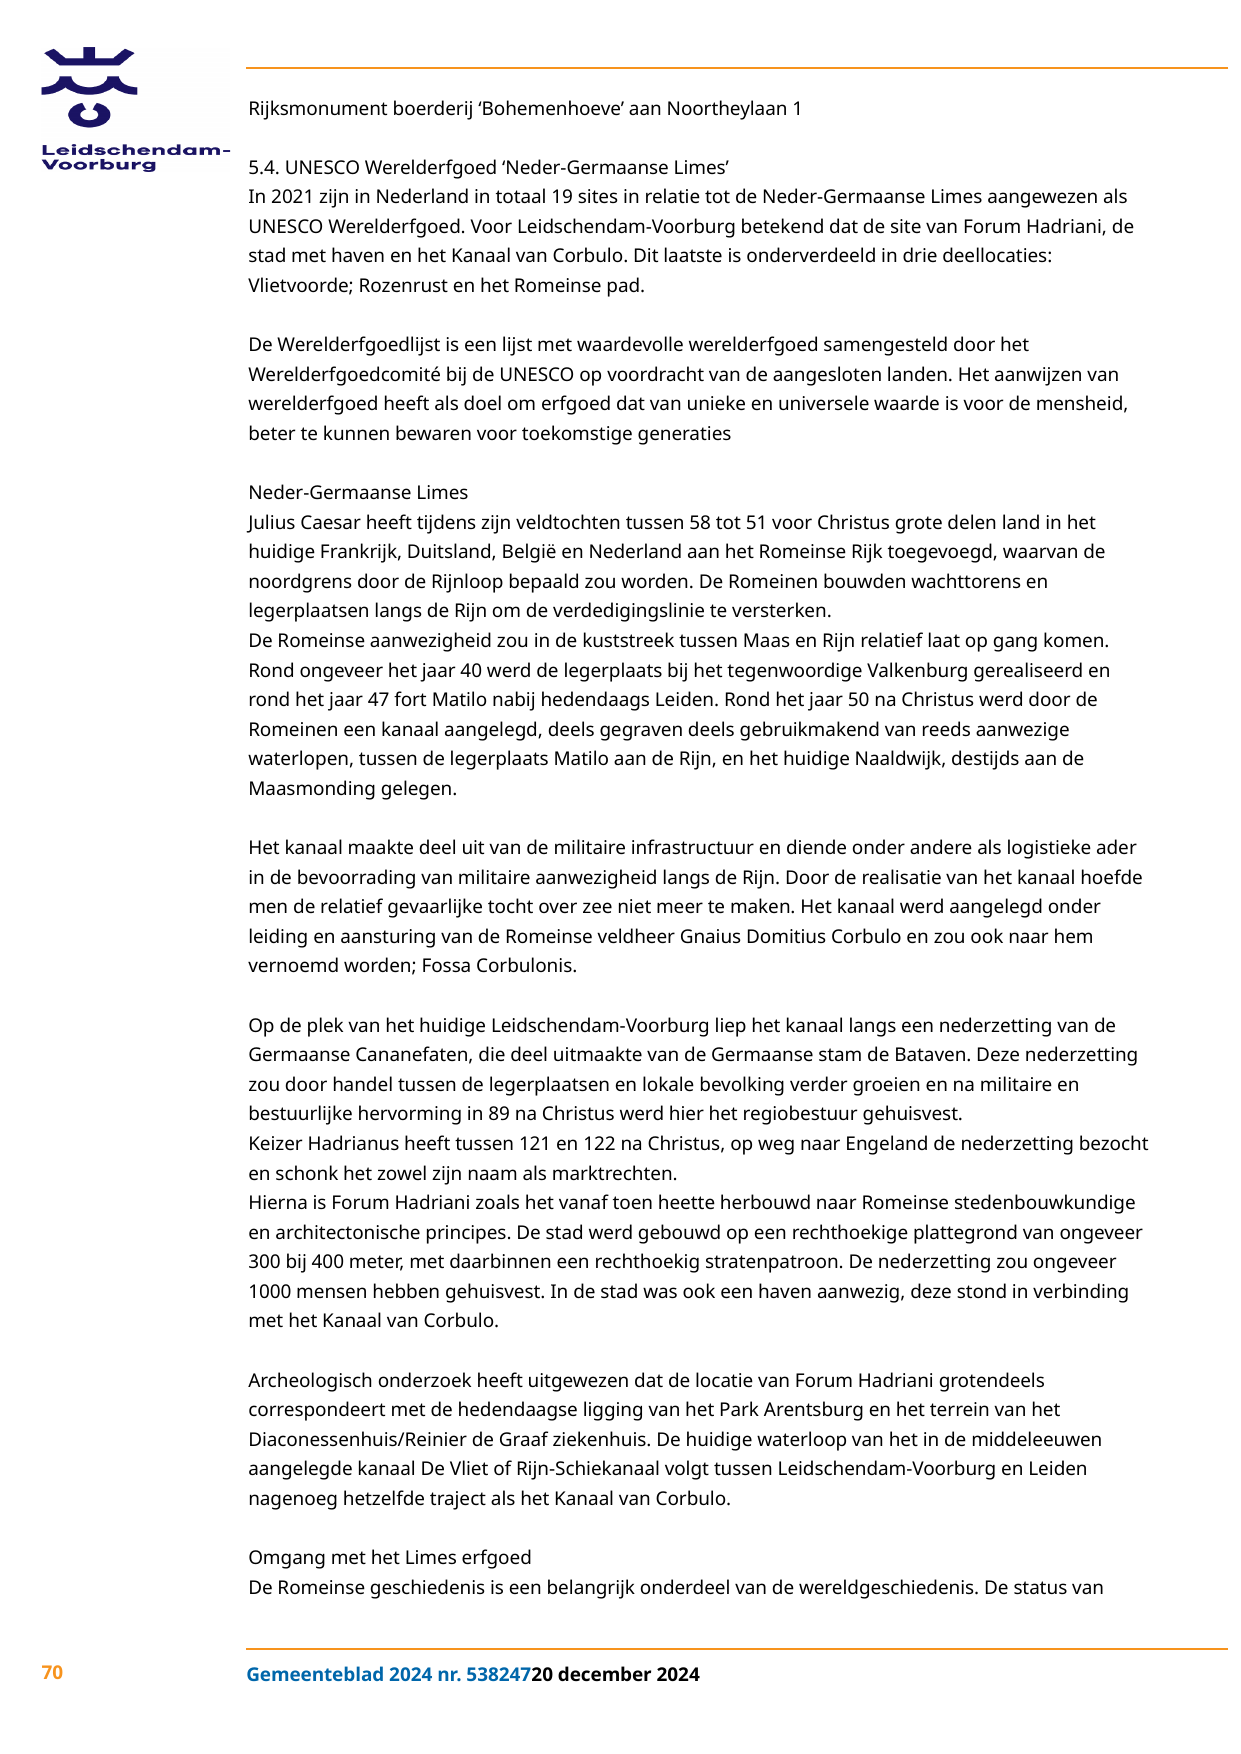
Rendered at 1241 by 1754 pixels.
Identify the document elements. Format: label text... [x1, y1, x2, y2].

picture [41, 47, 231, 172]
text De Romeinse aanwezigheid zou in de kuststreek tussen Maas en Rijn relatief laat op gang komen. Rond ongeveer het jaar 40 werd de legerplaats bij het tegenwoordige Valkenburg gerealiseerd en rond het jaar 47 fort Matilo nabij hedendaags Leiden. Rond het jaar 50 na Christus werd door de Romeinen een kanaal aangelegd, deels gegraven deels gebruikmakend van reeds aanwezige waterlopen, tussen de legerplaats Matilo aan de Rijn, en het huidige Naaldwijk, destijds aan de Maasmonding gelegen. [248, 627, 1152, 801]
text De Werelderfgoedlijst is een lijst met waardevolle werelderfgoed samengesteld door het Werelderfgoedcomité bij de UNESCO op voordracht van de aangesloten landen. Het aanwijzen van werelderfgoed heeft als doel om erfgoed dat van unieke en universele waarde is voor de mensheid, beter te kunnen bewaren voor toekomstige generaties [248, 331, 1152, 446]
text 5.4. UNESCO Werelderfgoed ‘Neder-Germaanse Limes’ [248, 154, 1152, 180]
text Rijksmonument boerderij ‘Bohemenhoeve’ aan Noortheylaan 1 [248, 95, 1152, 121]
text Omgang met het Limes erfgoed [248, 1544, 1152, 1570]
text Neder-Germaanse Limes [248, 479, 1152, 505]
text Het kanaal maakte deel uit van de militaire infrastructuur en diende onder andere als logistieke ader in de bevoorrading van militaire aanwezigheid langs de Rijn. Door de realisatie van het kanaal hoefde men de relatief gevaarlijke tocht over zee niet meer te maken. Het kanaal werd aangelegd onder leiding en aansturing van de Romeinse veldheer Gnaius Domitius Corbulo en zou ook naar hem vernoemd worden; Fossa Corbulonis. [248, 834, 1152, 978]
text Keizer Hadrianus heeft tussen 121 en 122 na Christus, op weg naar Engeland de nederzetting bezocht en schonk het zowel zijn naam als marktrechten. [248, 1130, 1152, 1186]
text Archeologisch onderzoek heeft uitgewezen dat de locatie van Forum Hadriani grotendeels correspondeert met de hedendaagse ligging van het Park Arentsburg en het terrein van het Diaconessenhuis/Reinier de Graaf ziekenhuis. De huidige waterloop van het in de middeleeuwen aangelegde kanaal De Vliet of Rijn-Schiekanaal volgt tussen Leidschendam-Voorburg en Leiden nagenoeg hetzelfde traject als het Kanaal van Corbulo. [248, 1367, 1152, 1511]
text Julius Caesar heeft tijdens zijn veldtochten tussen 58 tot 51 voor Christus grote delen land in het huidige Frankrijk, Duitsland, België en Nederland aan het Romeinse Rijk toegevoegd, waarvan de noordgrens door de Rijnloop bepaald zou worden. De Romeinen bouwden wachttorens en legerplaatsen langs de Rijn om de verdedigingslinie te versterken. [248, 509, 1152, 623]
text Hierna is Forum Hadriani zoals het vanaf toen heette herbouwd naar Romeinse stedenbouwkundige en architectonische principes. De stad werd gebouwd op een rechthoekige plattegrond van ongeveer 300 bij 400 meter, met daarbinnen een rechthoekig stratenpatroon. De nederzetting zou ongeveer 1000 mensen hebben gehuisvest. In de stad was ook een haven aanwezig, deze stond in verbinding met het Kanaal van Corbulo. [248, 1189, 1152, 1333]
text In 2021 zijn in Nederland in totaal 19 sites in relatie tot de Neder-Germaanse Limes aangewezen als UNESCO Werelderfgoed. Voor Leidschendam-Voorburg betekend dat de site van Forum Hadriani, de stad met haven en het Kanaal van Corbulo. Dit laatste is onderverdeeld in drie deellocaties: Vlietvoorde; Rozenrust en het Romeinse pad. [248, 183, 1152, 298]
text Op de plek van het huidige Leidschendam-Voorburg liep het kanaal langs een nederzetting van de Germaanse Cananefaten, die deel uitmaakte van de Germaanse stam de Bataven. Deze nederzetting zou door handel tussen de legerplaatsen en lokale bevolking verder groeien en na militaire en bestuurlijke hervorming in 89 na Christus werd hier het regiobestuur gehuisvest. [248, 1012, 1152, 1126]
text De Romeinse geschiedenis is een belangrijk onderdeel van de wereldgeschiedenis. De status van [248, 1574, 1152, 1600]
